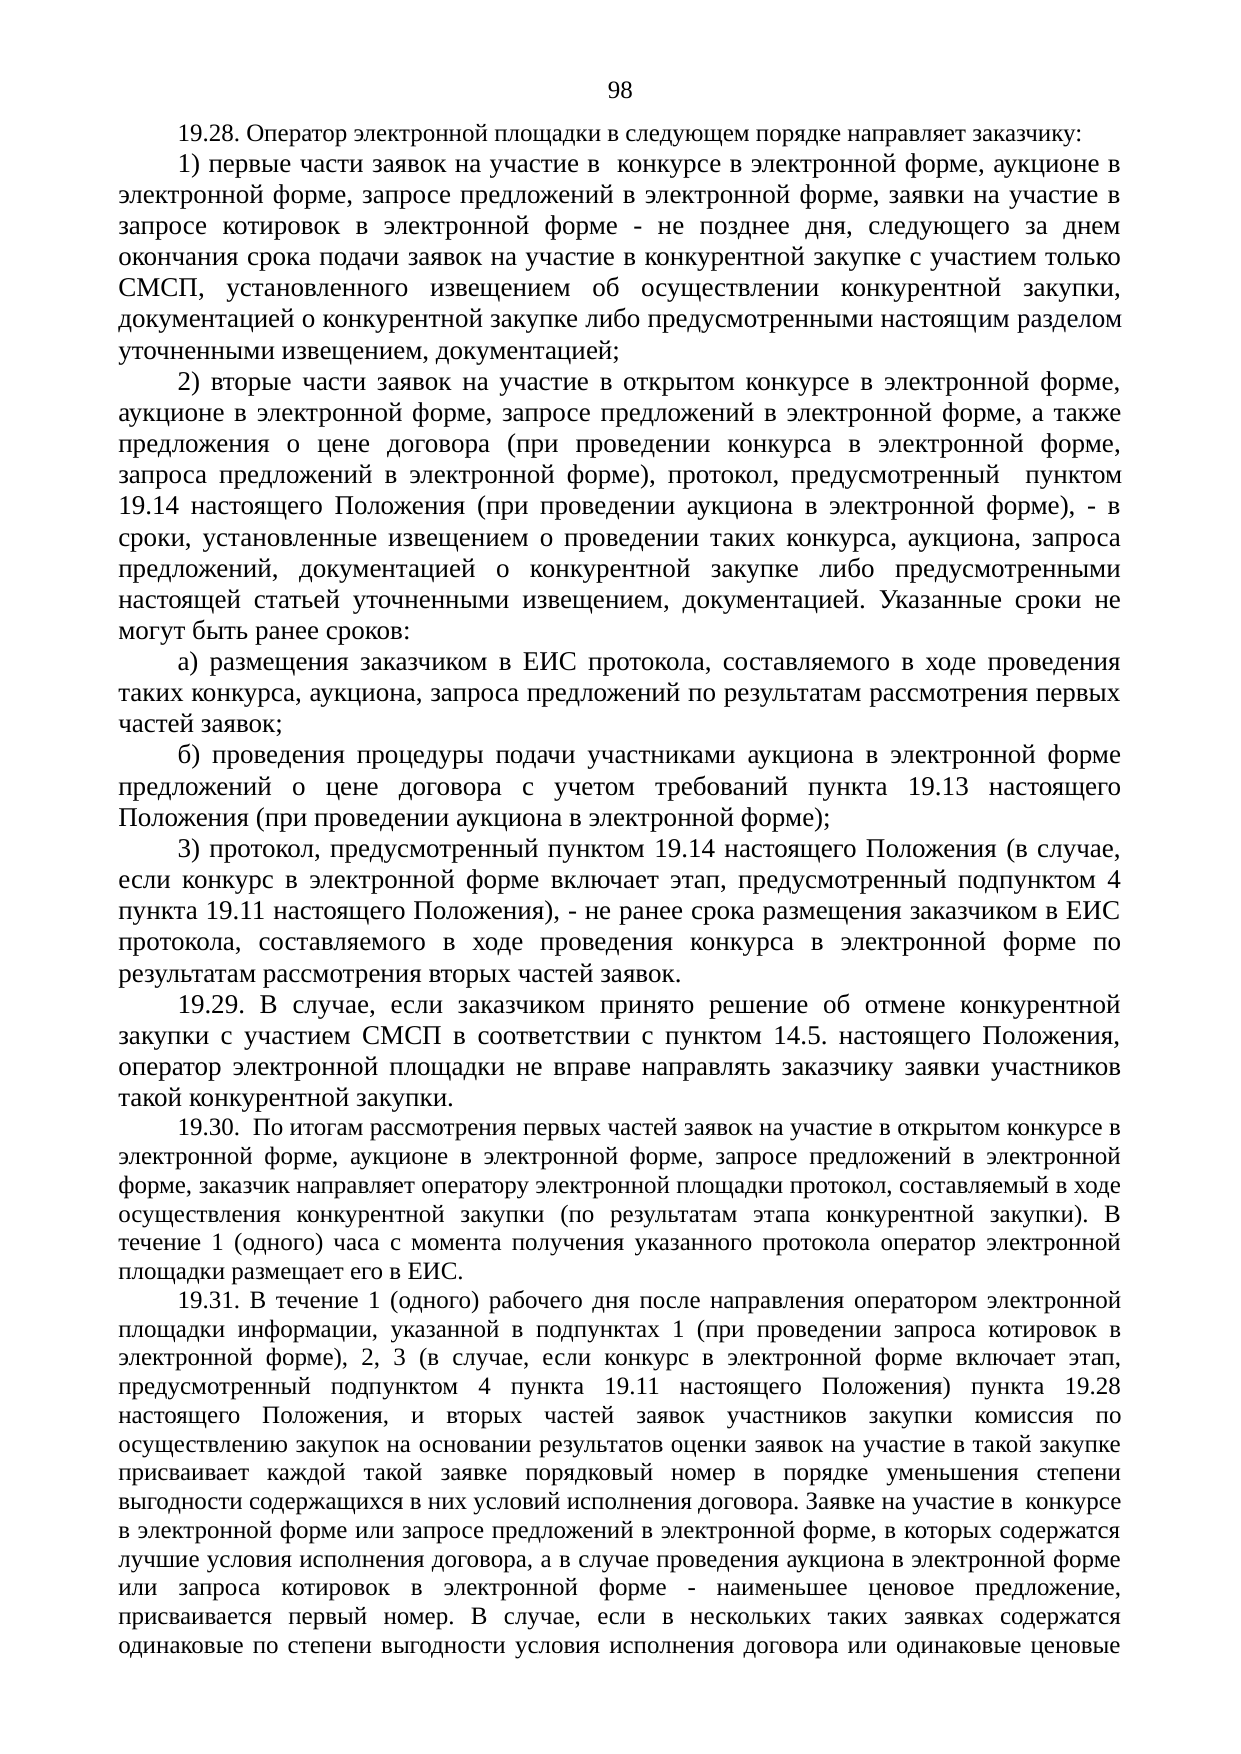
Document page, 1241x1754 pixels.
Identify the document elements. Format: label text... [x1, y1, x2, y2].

text 2) вторые части заявок на участие в открытом конкурсе в электронной форме, аукционе в электронной форме, запросе предложений в электронной форме, а также предложения о цене договора (при проведении конкурса в электронной форме, запроса предложений в электронной форме), протокол, предусмотренный пунктом 19.14 настоящего Положения (при проведении аукциона в электронной форме), - в сроки, установленные извещением о проведении таких конкурса, аукциона, запроса предложений, документацией о конкурентной закупке либо предусмотренными настоящей статьей уточненными извещением, документацией. Указанные сроки не могут быть ранее сроков: [118, 365, 1122, 645]
text 19.28. Оператор электронной площадки в следующем порядке направляет заказчику: [118, 118, 1122, 147]
text 19.30. По итогам рассмотрения первых частей заявок на участие в открытом конкурсе в электронной форме, аукционе в электронной форме, запросе предложений в электронной форме, заказчик направляет оператору электронной площадки протокол, составляемый в ходе осуществления конкурентной закупки (по результатам этапа конкурентной закупки). В течение 1 (одного) часа с момента получения указанного протокола оператор электронной площадки размещает его в ЕИС. [118, 1112, 1122, 1285]
text 1) первые части заявок на участие в конкурсе в электронной форме, аукционе в электронной форме, запросе предложений в электронной форме, заявки на участие в запросе котировок в электронной форме - не позднее дня, следующего за днем окончания срока подачи заявок на участие в конкурентной закупке с участием только СМСП, установленного извещением об осуществлении конкурентной закупки, документацией о конкурентной закупке либо предусмотренными настоящим разделом уточненными извещением, документацией; [118, 147, 1122, 365]
text а) размещения заказчиком в ЕИС протокола, составляемого в ходе проведения таких конкурса, аукциона, запроса предложений по результатам рассмотрения первых частей заявок; [118, 645, 1122, 739]
text 3) протокол, предусмотренный пунктом 19.14 настоящего Положения (в случае, если конкурс в электронной форме включает этап, предусмотренный подпунктом 4 пункта 19.11 настоящего Положения), - не ранее срока размещения заказчиком в ЕИС протокола, составляемого в ходе проведения конкурса в электронной форме по результатам рассмотрения вторых частей заявок. [118, 832, 1122, 988]
text б) проведения процедуры подачи участниками аукциона в электронной форме предложений о цене договора с учетом требований пункта 19.13 настоящего Положения (при проведении аукциона в электронной форме); [118, 739, 1122, 832]
text 19.31. В течение 1 (одного) рабочего дня после направления оператором электронной площадки информации, указанной в подпунктах 1 (при проведении запроса котировок в электронной форме), 2, 3 (в случае, если конкурс в электронной форме включает этап, предусмотренный подпунктом 4 пункта 19.11 настоящего Положения) пункта 19.28 настоящего Положения, и вторых частей заявок участников закупки комиссия по осуществлению закупок на основании результатов оценки заявок на участие в такой закупке присваивает каждой такой заявке порядковый номер в порядке уменьшения степени выгодности содержащихся в них условий исполнения договора. Заявке на участие в конкурсе в электронной форме или запросе предложений в электронной форме, в которых содержатся лучшие условия исполнения договора, а в случае проведения аукциона в электронной форме или запроса котировок в электронной форме - наименьшее ценовое предложение, присваивается первый номер. В случае, если в нескольких таких заявках содержатся одинаковые по степени выгодности условия исполнения договора или одинаковые ценовые [118, 1285, 1122, 1659]
text 19.29. В случае, если заказчиком принято решение об отмене конкурентной закупки с участием СМСП в соответствии с пунктом 14.5. настоящего Положения, оператор электронной площадки не вправе направлять заказчику заявки участников такой конкурентной закупки. [118, 988, 1122, 1112]
